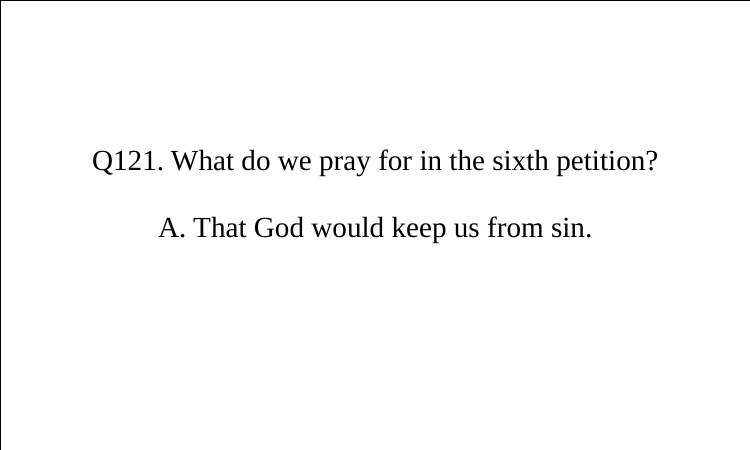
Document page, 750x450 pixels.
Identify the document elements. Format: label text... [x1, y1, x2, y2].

text Q121. What do we pray for in the sixth petition? A. That God would keep us from sin. [1, 9, 750, 244]
